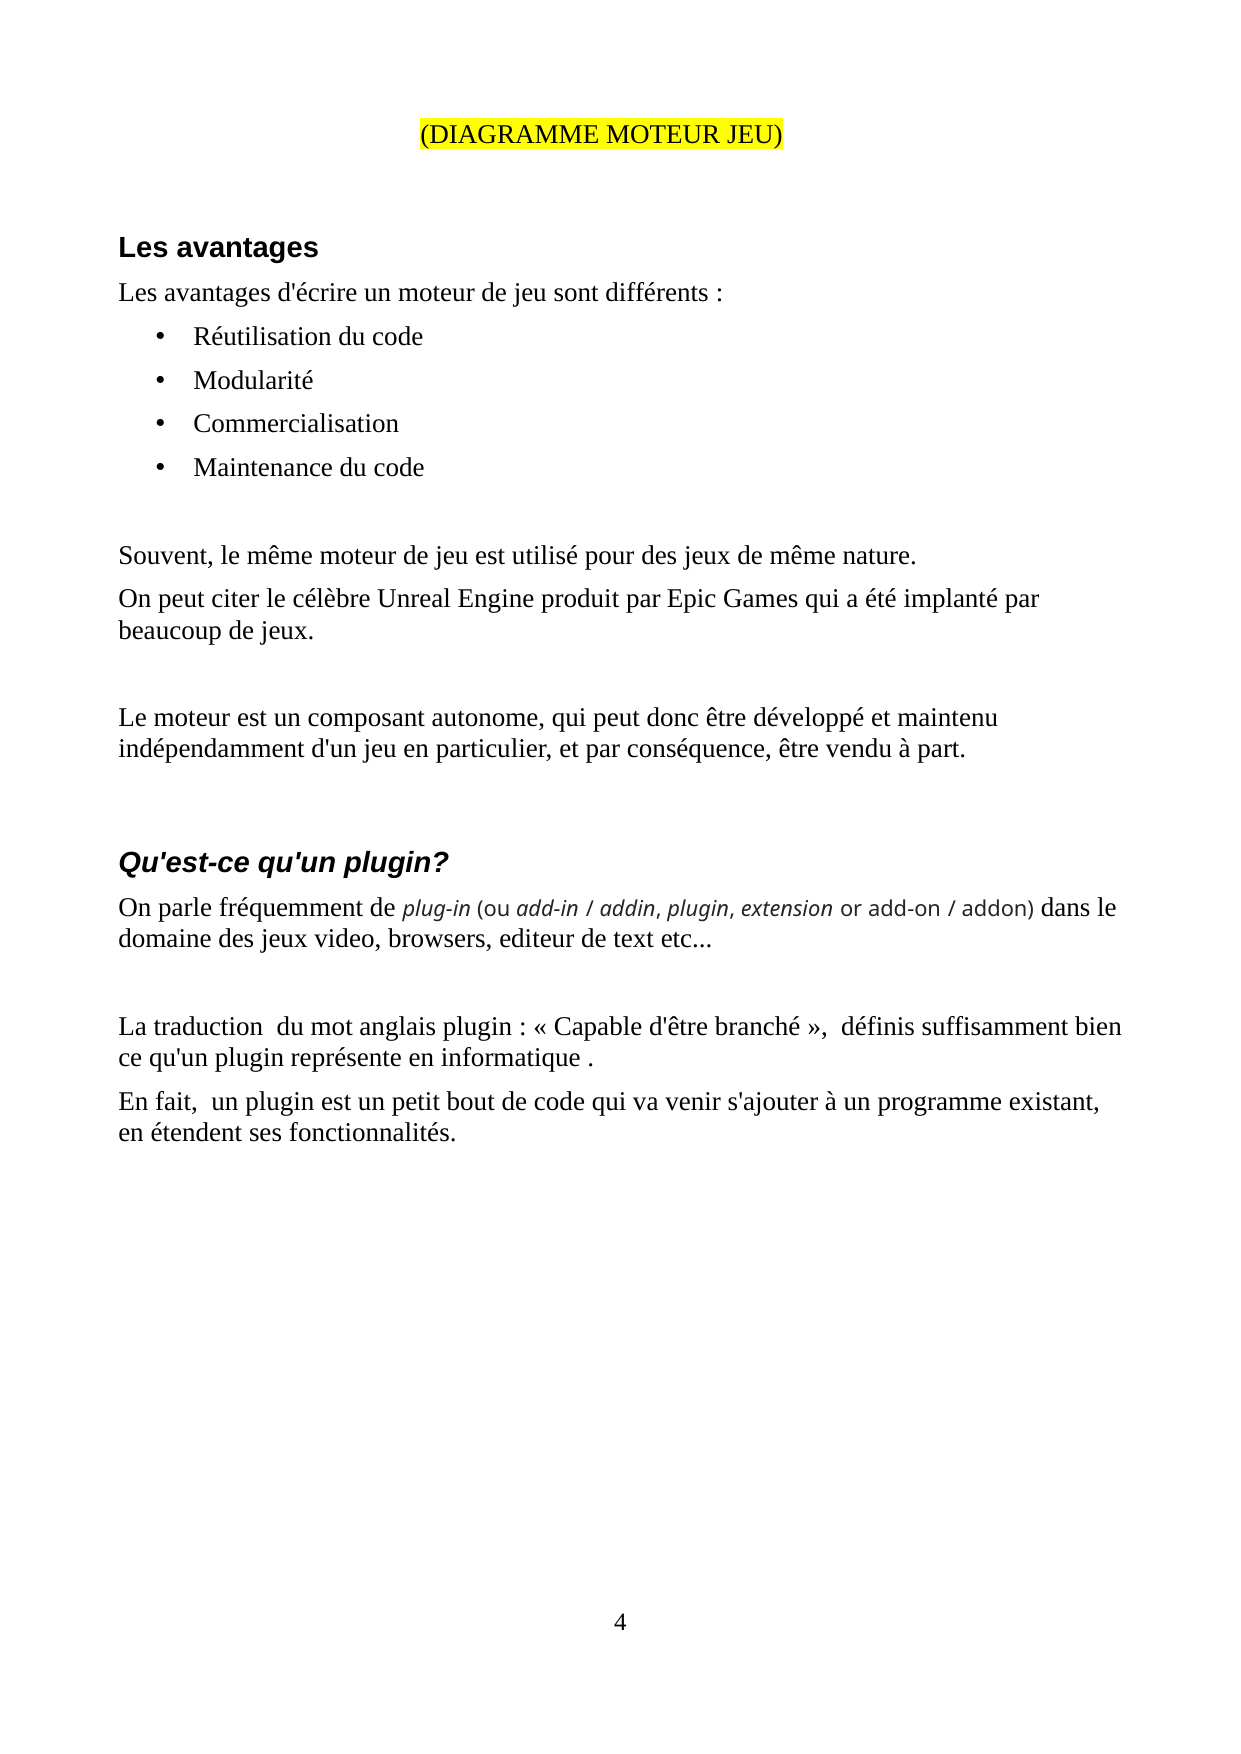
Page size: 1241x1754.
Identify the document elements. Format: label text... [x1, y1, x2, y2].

list Modularité [156, 364, 1122, 395]
text La traduction du mot anglais plugin : « Capable d'être branché », définis suffisamment bien ce qu'un plugin représente en informatique . [118, 1010, 1122, 1072]
text Le moteur est un composant autonome, qui peut donc être développé et maintenu indépendamment d'un jeu en particulier, et par conséquence, être vendu à part. [118, 701, 1122, 764]
list Maintenance du code [156, 451, 1122, 483]
list Réutilisation du code [156, 320, 1122, 351]
text Souvent, le même moteur de jeu est utilisé pour des jeux de même nature. [118, 539, 1122, 570]
subtitle Les avantages [118, 230, 1122, 264]
text En fait, un plugin est un petit bout de code qui va venir s'ajouter à un programme existant, en étendent ses fonctionnalités. [118, 1084, 1122, 1147]
text Les avantages d'écrire un moteur de jeu sont différents : [118, 276, 1122, 308]
text On peut citer le célèbre Unreal Engine produit par Epic Games qui a été implanté par beaucoup de jeux. [118, 582, 1122, 645]
text On parle fréquemment de plug-in (ou add-in / addin, plugin, extension or add-on / addon) dans le domaine des jeux video, browsers, editeur de text etc... [118, 891, 1122, 954]
list Commercialisation [156, 408, 1122, 439]
text (DIAGRAMME MOTEUR JEU) [81, 118, 1122, 149]
subtitle Qu'est-ce qu'un plugin? [118, 845, 1122, 878]
